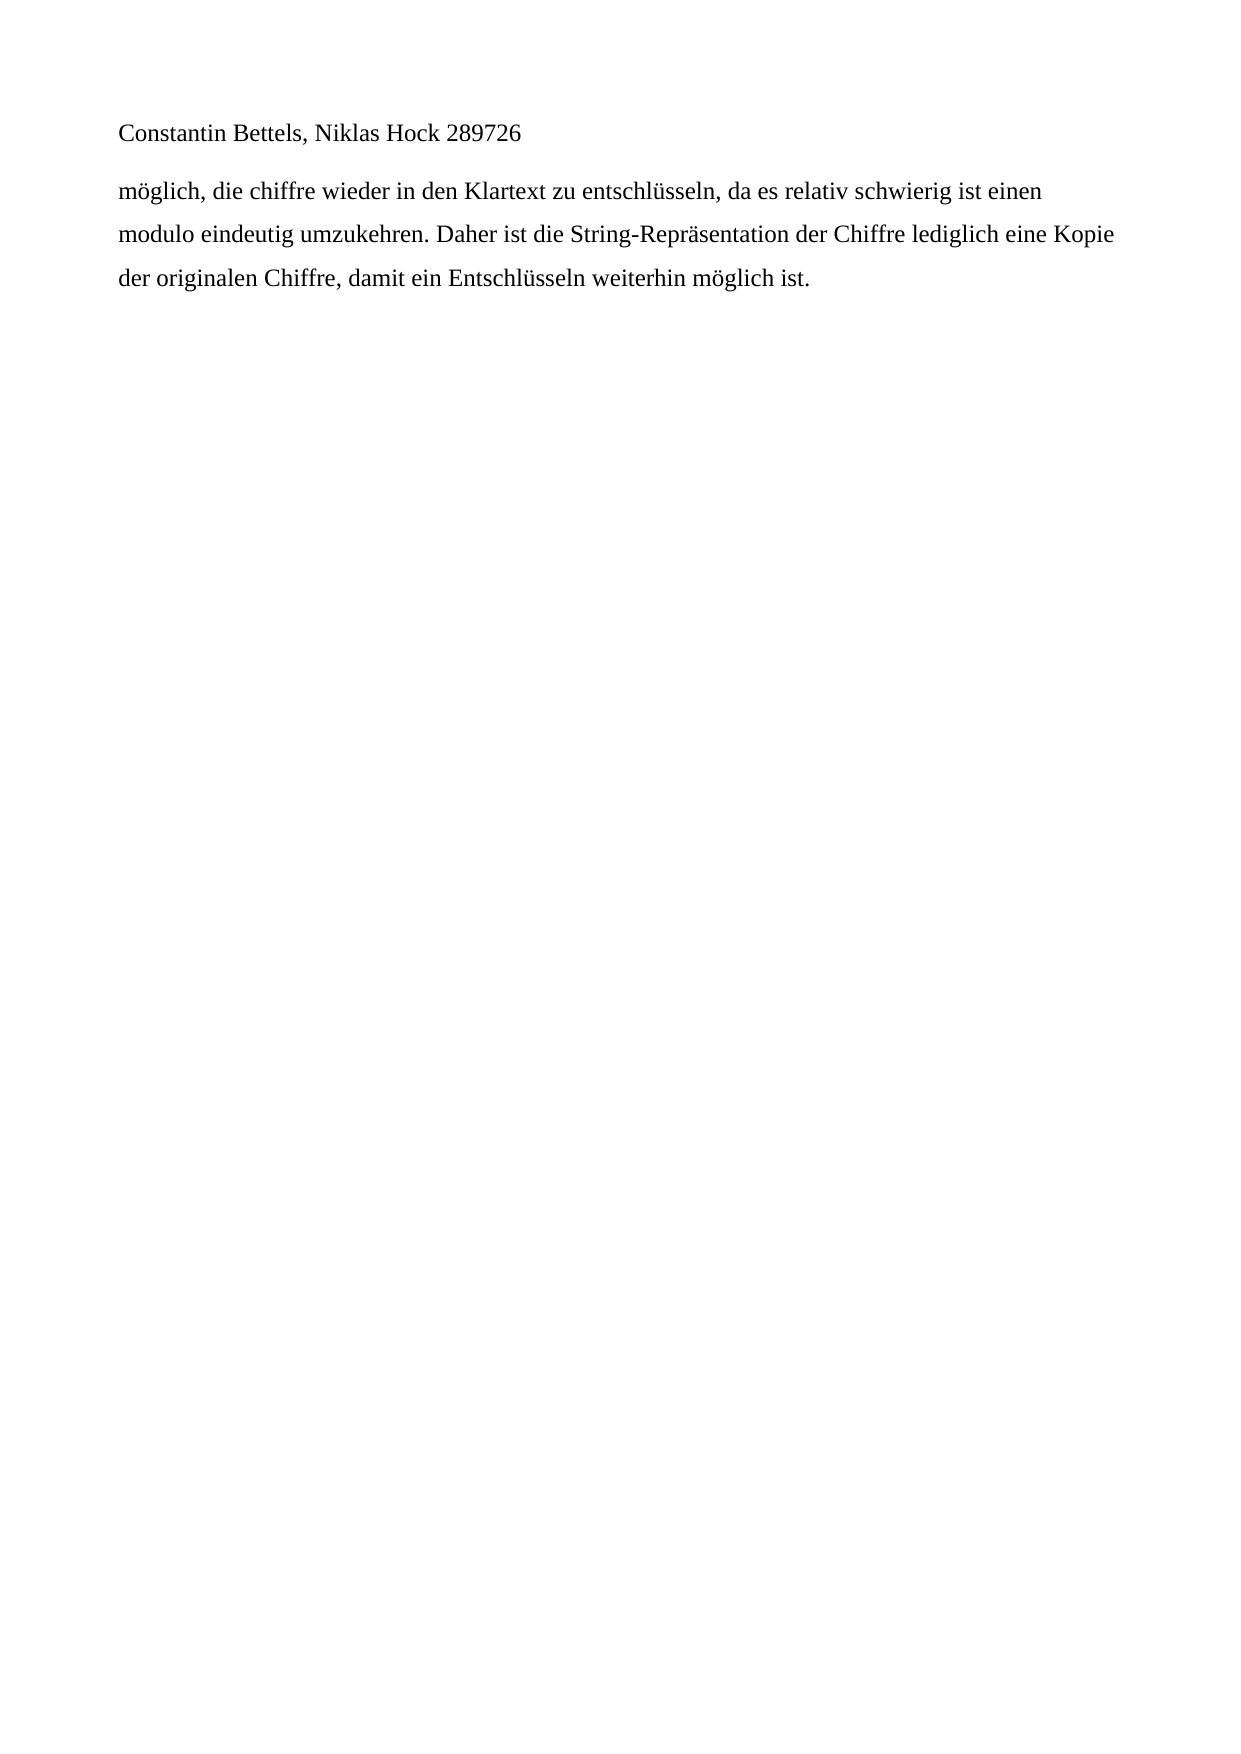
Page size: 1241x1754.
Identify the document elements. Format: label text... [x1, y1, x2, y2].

text möglich, die chiffre wieder in den Klartext zu entschlüsseln, da es relativ schwierig ist einen modulo eindeutig umzukehren. Daher ist die String-Repräsentation der Chiffre lediglich eine Kopie der originalen Chiffre, damit ein Entschlüsseln weiterhin möglich ist. [118, 176, 1122, 291]
